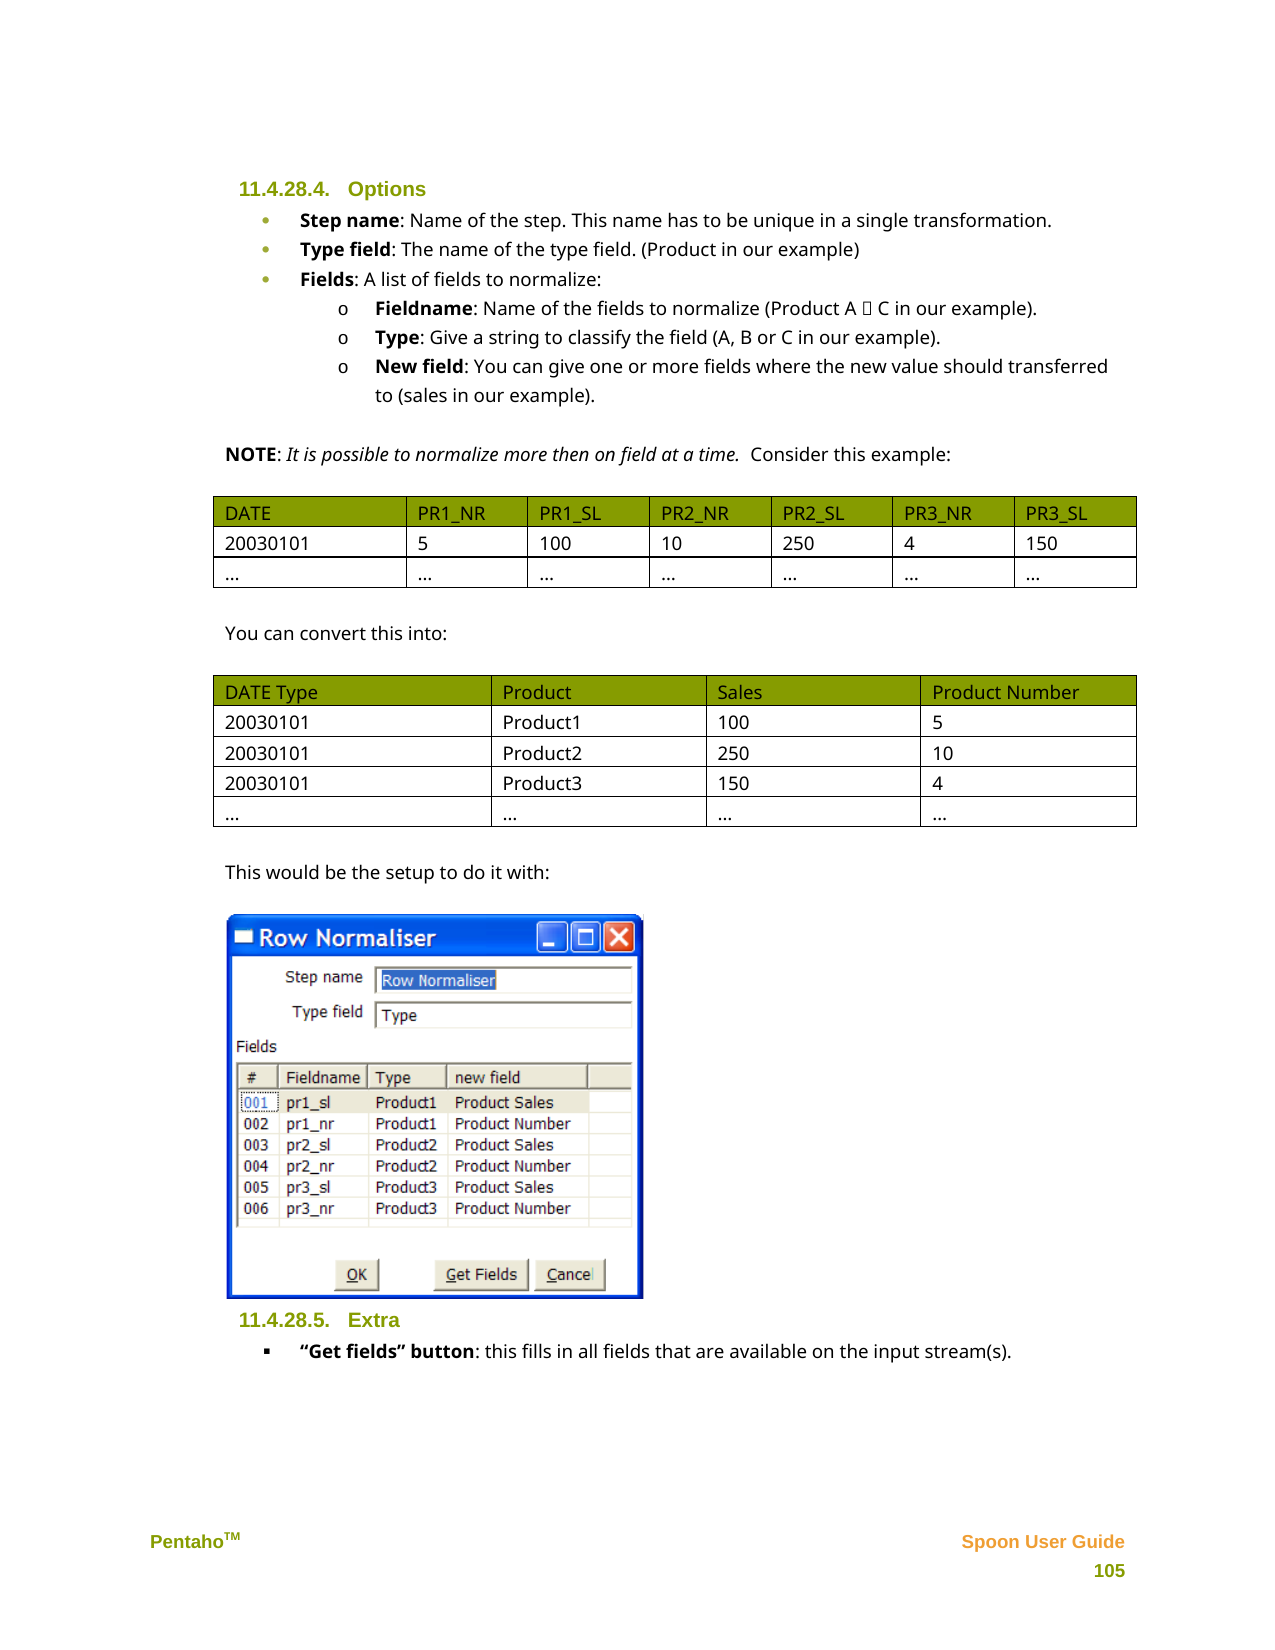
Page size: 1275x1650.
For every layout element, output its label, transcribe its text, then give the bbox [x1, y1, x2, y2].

table_header DATE [214, 497, 406, 526]
table_header PR1_NR [407, 497, 527, 526]
text This would be the setup to do it with: [225, 856, 1125, 886]
list Fields: A list of fields to normalize: [262, 263, 1125, 292]
table_cell … [528, 558, 649, 587]
table_cell … [407, 558, 527, 587]
text NOTE: It is possible to normalize more then on field at a time. Consider this example: [225, 438, 1125, 467]
table_header PR2_NR [650, 497, 771, 526]
table_cell 100 [528, 527, 649, 556]
table_cell 20030101 [214, 767, 491, 796]
table_cell … [1015, 558, 1136, 587]
list Step name: Name of the step. This name has to be unique in a single transformation. [262, 204, 1125, 233]
table_cell 5 [921, 706, 1136, 736]
table_cell 4 [893, 527, 1014, 556]
table_header PR3_SL [1015, 497, 1136, 526]
subtitle Extra [225, 904, 1125, 1335]
table_cell 10 [921, 737, 1136, 766]
table_cell … [707, 797, 920, 826]
list Fieldname: Name of the fields to normalize (Product A  C in our example). [337, 292, 1125, 321]
table_header PR3_NR [893, 497, 1014, 526]
table_cell 10 [650, 527, 771, 556]
table_header DATE Type [214, 676, 491, 705]
table_cell Product2 [492, 737, 706, 766]
text You can convert this into: [225, 617, 1125, 646]
table_cell 250 [707, 737, 920, 766]
table_cell 20030101 [214, 706, 491, 736]
table_cell 100 [707, 706, 920, 736]
list Type field: The name of the type field. (Product in our example) [262, 233, 1125, 263]
table_cell … [650, 558, 771, 587]
table_header PR2_SL [772, 497, 892, 526]
table_cell … [921, 797, 1136, 826]
table_cell 150 [1015, 527, 1136, 556]
table_cell 250 [772, 527, 892, 556]
table_cell 150 [707, 767, 920, 796]
table_cell … [492, 797, 706, 826]
list Type: Give a string to classify the field (A, B or C in our example). [337, 321, 1125, 350]
table_cell 20030101 [214, 737, 491, 766]
table_cell … [214, 558, 406, 587]
table_cell 5 [407, 527, 527, 556]
table_cell … [214, 797, 491, 826]
table_cell … [893, 558, 1014, 587]
list “Get fields” button: this fills in all fields that are available on the input stream(s). [262, 1335, 1125, 1364]
table_cell Product1 [492, 706, 706, 736]
table_cell … [772, 558, 892, 587]
list New field: You can give one or more fields where the new value should transferred to (sales in our example). [337, 350, 1125, 408]
table_header PR1_SL [528, 497, 649, 526]
table_header Product [492, 676, 706, 705]
table_cell 4 [921, 767, 1136, 796]
table_cell Product3 [492, 767, 706, 796]
subtitle Options [239, 169, 1125, 204]
table_cell 20030101 [214, 527, 406, 556]
table_header Product Number [921, 676, 1136, 705]
table_header Sales [707, 676, 920, 705]
